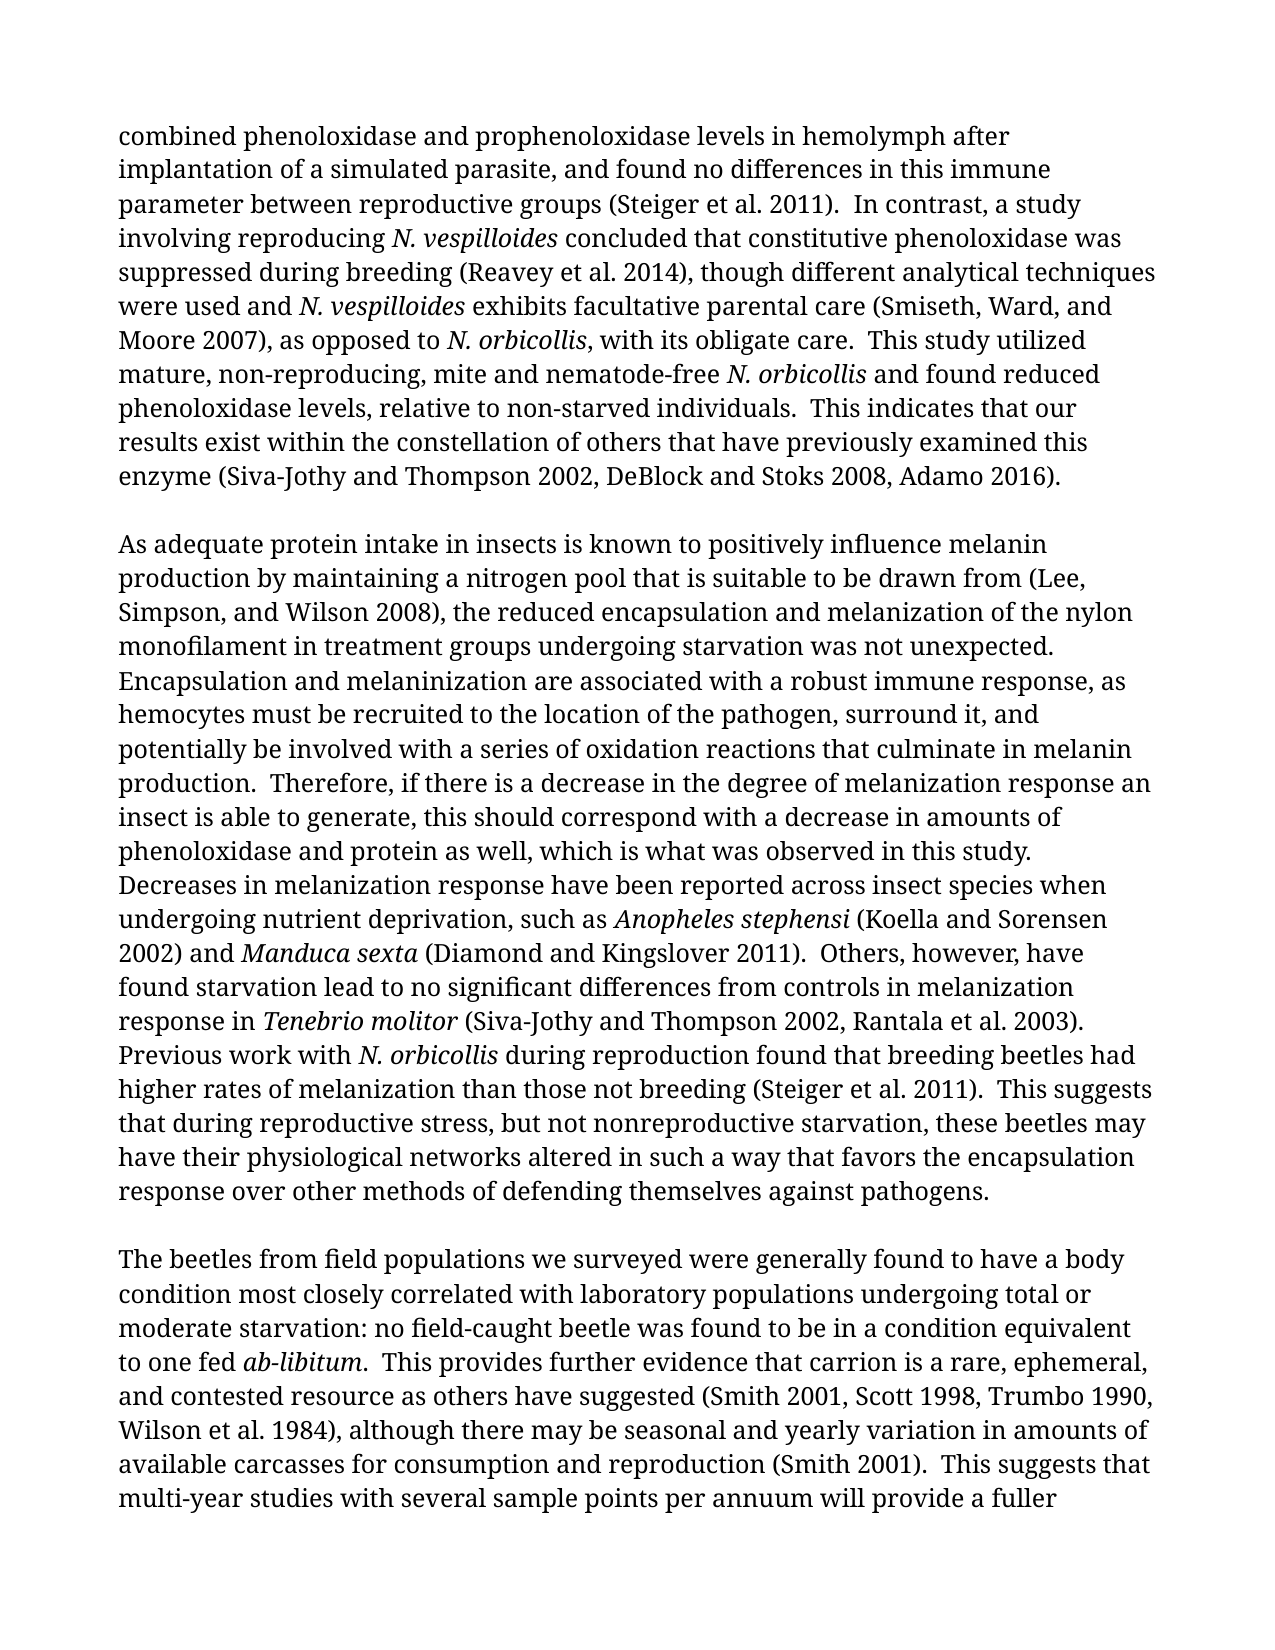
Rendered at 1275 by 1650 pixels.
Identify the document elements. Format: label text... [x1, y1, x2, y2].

text As adequate protein intake in insects is known to positively influence melanin production by maintaining a nitrogen pool that is suitable to be drawn from (Lee, Simpson, and Wilson 2008), the reduced encapsulation and melanization of the nylon monofilament in treatment groups undergoing starvation was not unexpected. Encapsulation and melaninization are associated with a robust immune response, as hemocytes must be recruited to the location of the pathogen, surround it, and potentially be involved with a series of oxidation reactions that culminate in melanin production. Therefore, if there is a decrease in the degree of melanization response an insect is able to generate, this should correspond with a decrease in amounts of phenoloxidase and protein as well, which is what was observed in this study. Decreases in melanization response have been reported across insect species when undergoing nutrient deprivation, such as Anopheles stephensi (Koella and Sorensen 2002) and Manduca sexta (Diamond and Kingslover 2011). Others, however, have found starvation lead to no significant differences from controls in melanization response in Tenebrio molitor (Siva-Jothy and Thompson 2002, Rantala et al. 2003). Previous work with N. orbicollis during reproduction found that breeding beetles had higher rates of melanization than those not breeding (Steiger et al. 2011). This suggests that during reproductive stress, but not nonreproductive starvation, these beetles may have their physiological networks altered in such a way that favors the encapsulation response over other methods of defending themselves against pathogens. [118, 527, 1157, 1208]
text The beetles from field populations we surveyed were generally found to have a body condition most closely correlated with laboratory populations undergoing total or moderate starvation: no field-caught beetle was found to be in a condition equivalent to one fed ab-libitum. This provides further evidence that carrion is a rare, ephemeral, and contested resource as others have suggested (Smith 2001, Scott 1998, Trumbo 1990, Wilson et al. 1984), although there may be seasonal and yearly variation in amounts of available carcasses for consumption and reproduction (Smith 2001). This suggests that multi-year studies with several sample points per annuum will provide a fuller [118, 1242, 1157, 1515]
text combined phenoloxidase and prophenoloxidase levels in hemolymph after implantation of a simulated parasite, and found no differences in this immune parameter between reproductive groups (Steiger et al. 2011). In contrast, a study involving reproducing N. vespilloides concluded that constitutive phenoloxidase was suppressed during breeding (Reavey et al. 2014), though different analytical techniques were used and N. vespilloides exhibits facultative parental care (Smiseth, Ward, and Moore 2007), as opposed to N. orbicollis, with its obligate care. This study utilized mature, non-reproducing, mite and nematode-free N. orbicollis and found reduced phenoloxidase levels, relative to non-starved individuals. This indicates that our results exist within the constellation of others that have previously examined this enzyme (Siva-Jothy and Thompson 2002, DeBlock and Stoks 2008, Adamo 2016). [118, 118, 1157, 493]
